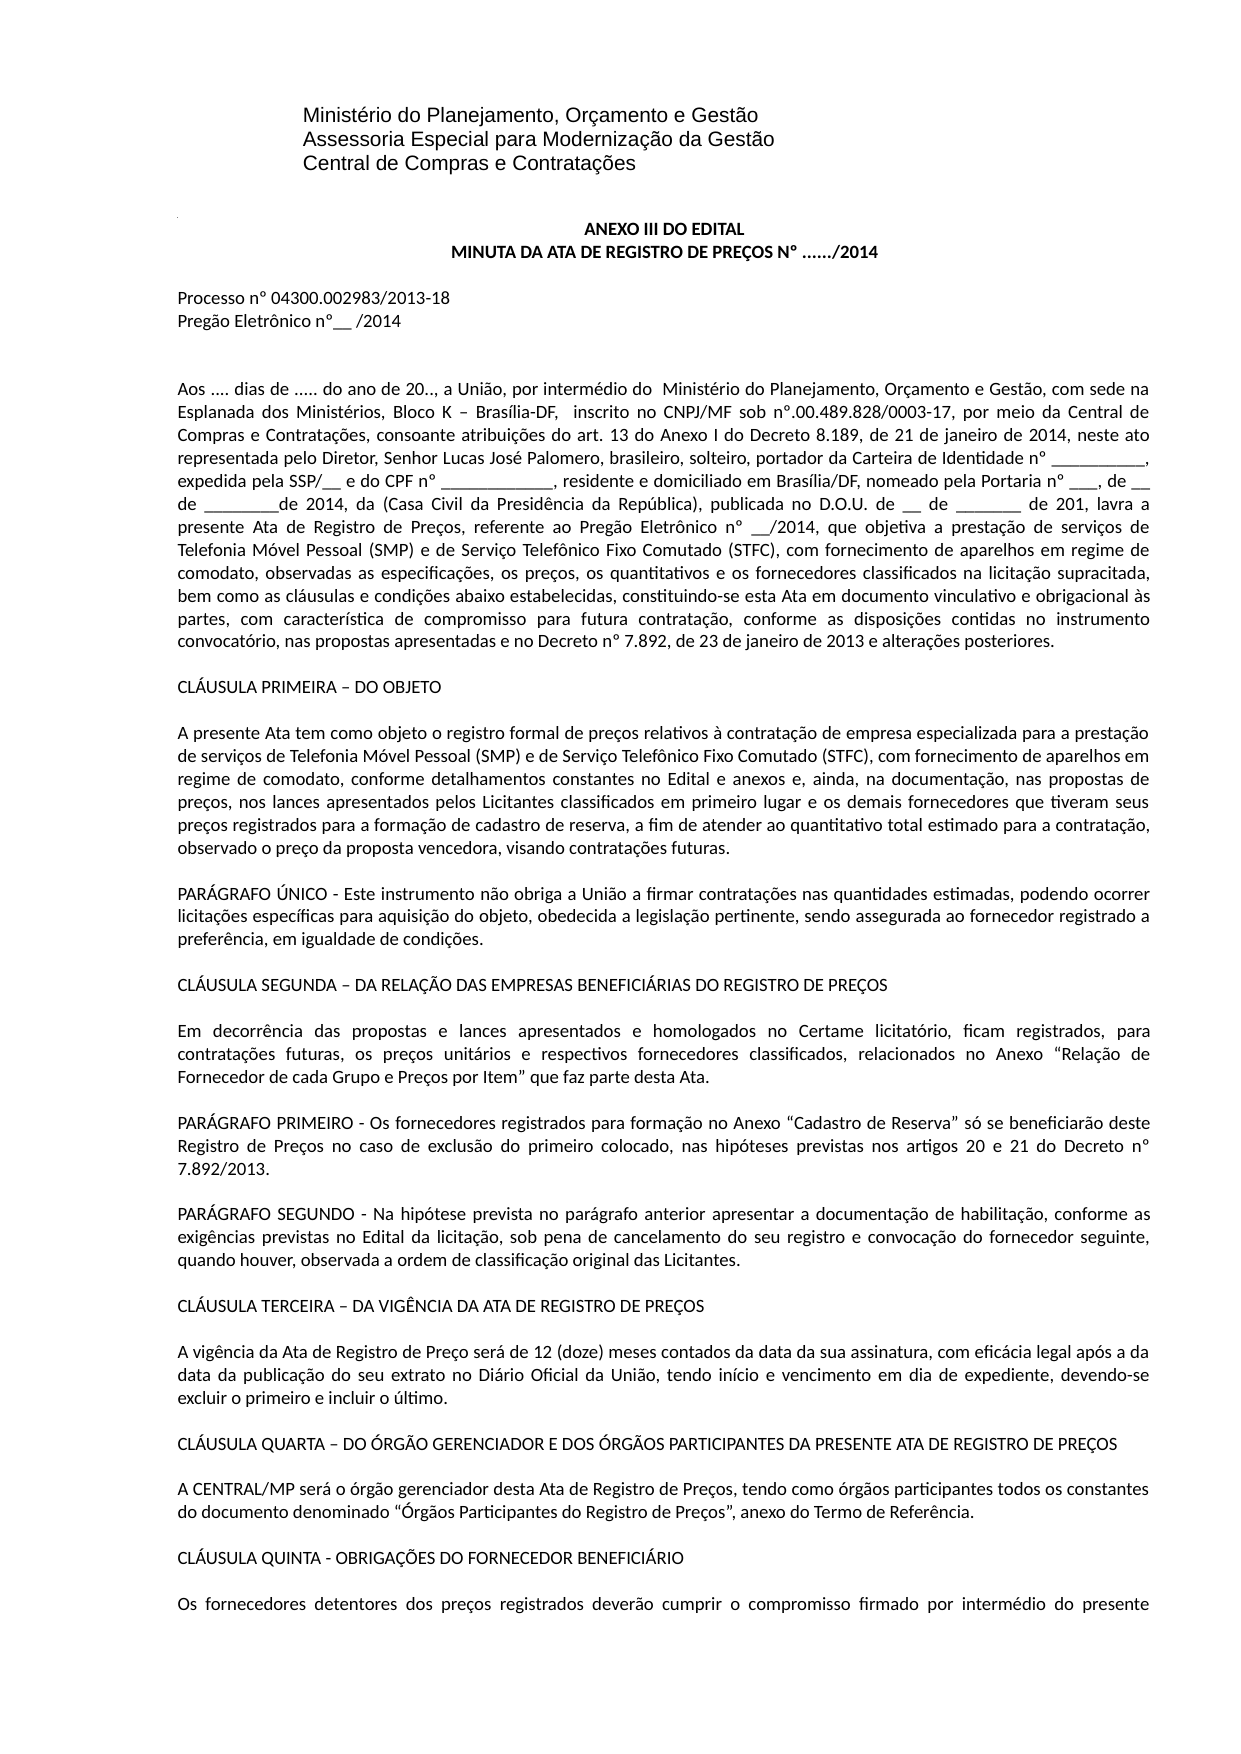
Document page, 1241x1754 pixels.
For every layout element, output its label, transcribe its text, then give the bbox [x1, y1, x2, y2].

text ANEXO III DO EDITAL [177, 217, 1152, 240]
text Aos .... dias de ..... do ano de 20.., a União, por intermédio do Ministério do Planejamento, Orçamento e Gestão, com sede na Esplanada dos Ministérios, Bloco K – Brasília-DF, inscrito no CNPJ/MF sob nº.00.489.828/0003-17, por meio da Central de Compras e Contratações, consoante atribuições do art. 13 do Anexo I do Decreto 8.189, de 21 de janeiro de 2014, neste ato representada pelo Diretor, Senhor Lucas José Palomero, brasileiro, solteiro, portador da Carteira de Identidade nº __________, expedida pela SSP/__ e do CPF nº ____________, residente e domiciliado em Brasília/DF, nomeado pela Portaria nº ___, de __ de ________de 2014, da (Casa Civil da Presidência da República), publicada no D.O.U. de __ de _______ de 201, lavra a presente Ata de Registro de Preços, referente ao Pregão Eletrônico nº __/2014, que objetiva a prestação de serviços de Telefonia Móvel Pessoal (SMP) e de Serviço Telefônico Fixo Comutado (STFC), com fornecimento de aparelhos em regime de comodato, observadas as especificações, os preços, os quantitativos e os fornecedores classificados na licitação supracitada, bem como as cláusulas e condições abaixo estabelecidas, constituindo-se esta Ata em documento vinculativo e obrigacional às partes, com característica de compromisso para futura contratação, conforme as disposições contidas no instrumento convocatório, nas propostas apresentadas e no Decreto nº 7.892, de 23 de janeiro de 2013 e alterações posteriores. [177, 378, 1152, 653]
text A vigência da Ata de Registro de Preço será de 12 (doze) meses contados da data da sua assinatura, com eficácia legal após a da data da publicação do seu extrato no Diário Oficial da União, tendo início e vencimento em dia de expediente, devendo-se excluir o primeiro e incluir o último. [177, 1340, 1152, 1409]
text A presente Ata tem como objeto o registro formal de preços relativos à contratação de empresa especializada para a prestação de serviços de Telefonia Móvel Pessoal (SMP) e de Serviço Telefônico Fixo Comutado (STFC), com fornecimento de aparelhos em regime de comodato, conforme detalhamentos constantes no Edital e anexos e, ainda, na documentação, nas propostas de preços, nos lances apresentados pelos Licitantes classificados em primeiro lugar e os demais fornecedores que tiveram seus preços registrados para a formação de cadastro de reserva, a fim de atender ao quantitativo total estimado para a contratação, observado o preço da proposta vencedora, visando contratações futuras. [177, 721, 1152, 859]
text PARÁGRAFO SEGUNDO - Na hipótese prevista no parágrafo anterior apresentar a documentação de habilitação, conforme as exigências previstas no Edital da licitação, sob pena de cancelamento do seu registro e convocação do fornecedor seguinte, quando houver, observada a ordem de classificação original das Licitantes. [177, 1203, 1152, 1271]
text CLÁUSULA PRIMEIRA – DO OBJETO [177, 676, 1152, 698]
text CLÁUSULA SEGUNDA – DA RELAÇÃO DAS EMPRESAS BENEFICIÁRIAS DO REGISTRO DE PREÇOS [177, 973, 1152, 996]
text Os fornecedores detentores dos preços registrados deverão cumprir o compromisso firmado por intermédio do presente [177, 1592, 1152, 1615]
text PARÁGRAFO ÚNICO - Este instrumento não obriga a União a firmar contratações nas quantidades estimadas, podendo ocorrer licitações específicas para aquisição do objeto, obedecida a legislação pertinente, sendo assegurada ao fornecedor registrado a preferência, em igualdade de condições. [177, 882, 1152, 951]
text Processo nº 04300.002983/2013-18 [177, 286, 1152, 309]
text PARÁGRAFO PRIMEIRO - Os fornecedores registrados para formação no Anexo “Cadastro de Reserva” só se beneficiarão deste Registro de Preços no caso de exclusão do primeiro colocado, nas hipóteses previstas nos artigos 20 e 21 do Decreto nº 7.892/2013. [177, 1111, 1152, 1180]
text CLÁUSULA QUARTA – DO ÓRGÃO GERENCIADOR E DOS ÓRGÃOS PARTICIPANTES DA PRESENTE ATA DE REGISTRO DE PREÇOS [177, 1432, 1152, 1455]
text MINUTA DA ATA DE REGISTRO DE PREÇOS Nº ....../2014 [177, 240, 1152, 263]
text CLÁUSULA TERCEIRA – DA VIGÊNCIA DA ATA DE REGISTRO DE PREÇOS [177, 1294, 1152, 1317]
text Em decorrência das propostas e lances apresentados e homologados no Certame licitatório, ficam registrados, para contratações futuras, os preços unitários e respectivos fornecedores classificados, relacionados no Anexo “Relação de Fornecedor de cada Grupo e Preços por Item” que faz parte desta Ata. [177, 1019, 1152, 1088]
text A CENTRAL/MP será o órgão gerenciador desta Ata de Registro de Preços, tendo como órgãos participantes todos os constantes do documento denominado “Órgãos Participantes do Registro de Preços”, anexo do Termo de Referência. [177, 1478, 1152, 1523]
text Pregão Eletrônico nº__ /2014 [177, 309, 1152, 332]
text CLÁUSULA QUINTA - OBRIGAÇÕES DO FORNECEDOR BENEFICIÁRIO [177, 1546, 1152, 1569]
